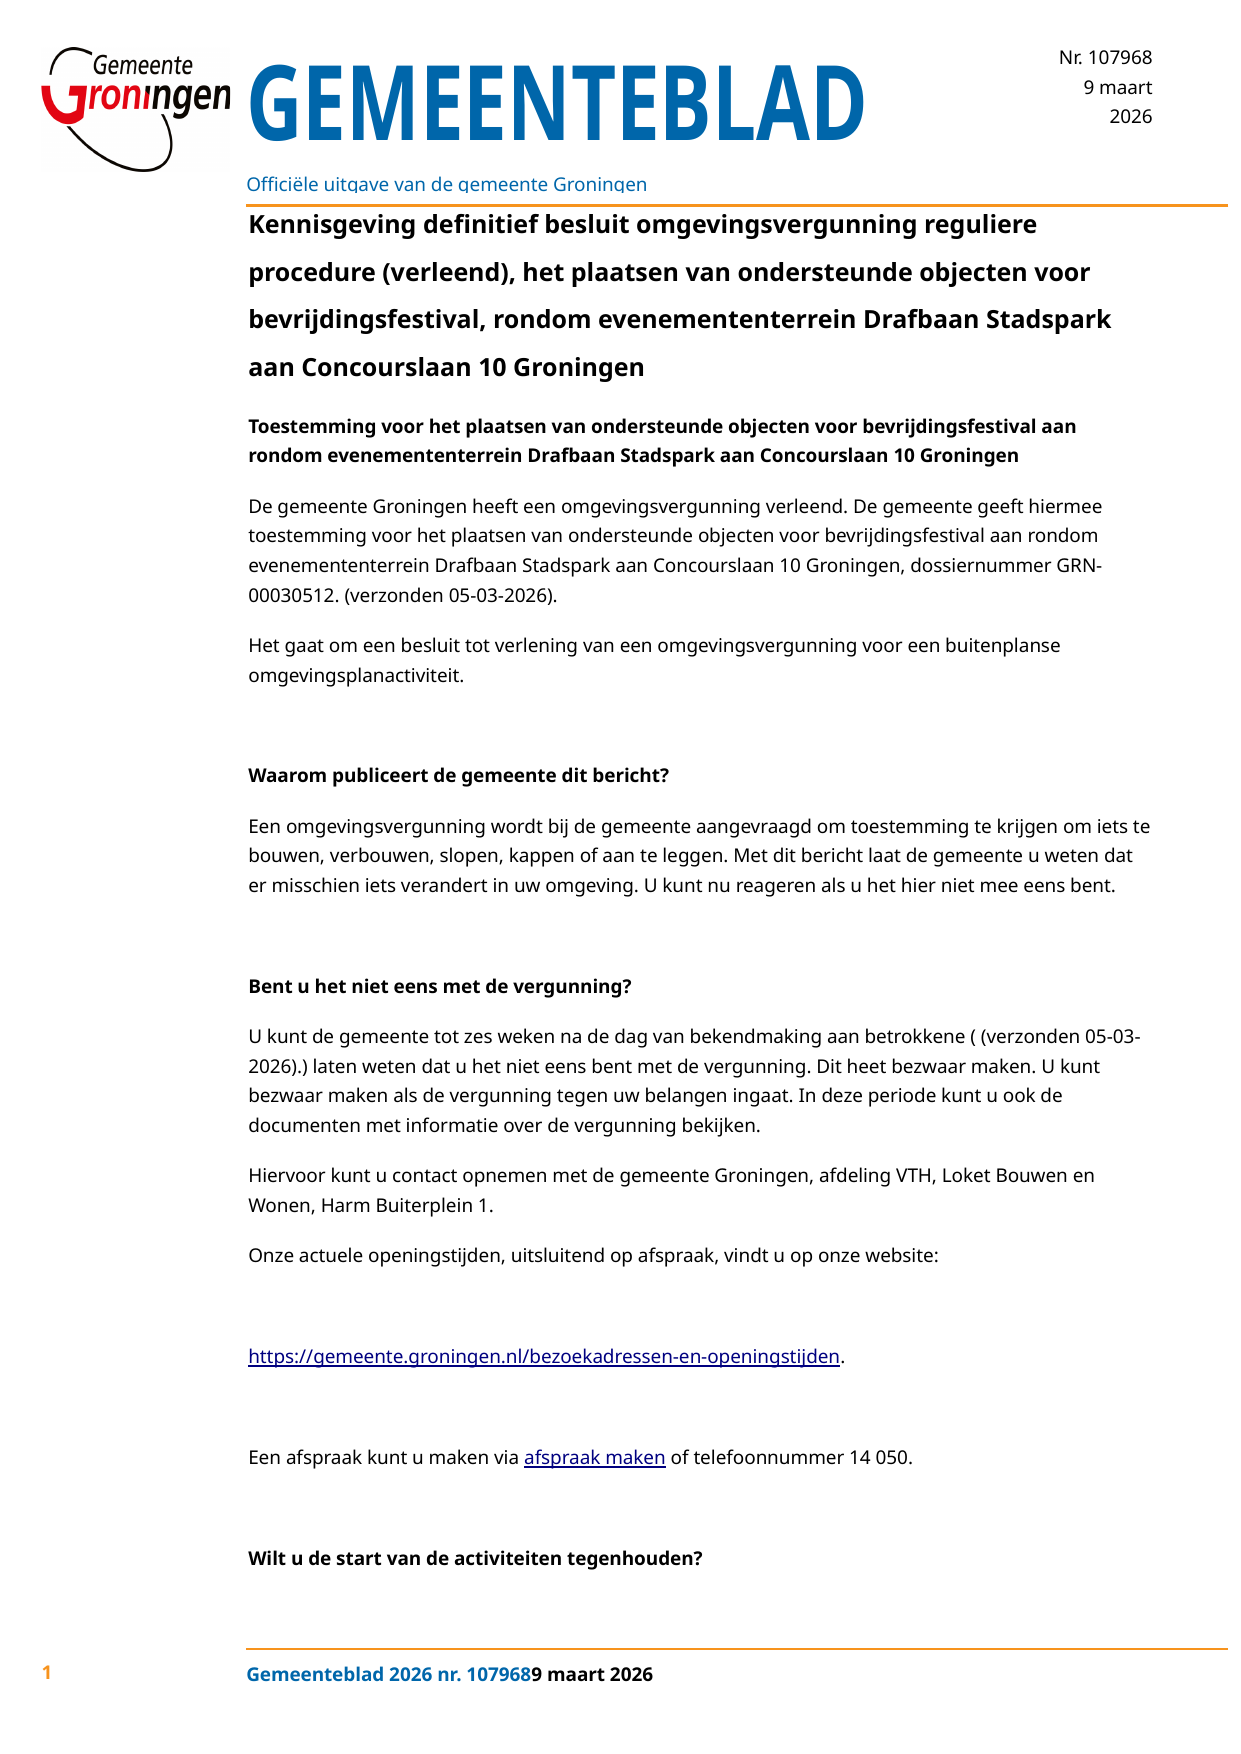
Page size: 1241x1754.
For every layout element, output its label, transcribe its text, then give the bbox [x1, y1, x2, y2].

text Onze actuele openingstijden, uitsluitend op afspraak, vindt u op onze website: [248, 1243, 1152, 1268]
text Een omgevingsvergunning wordt bij de gemeente aangevraagd om toestemming te krijgen om iets te bouwen, verbouwen, slopen, kappen of aan te leggen. Met dit bericht laat de gemeente u weten dat er misschien iets verandert in uw omgeving. U kunt nu reageren als u het hier niet mee eens bent. [248, 813, 1152, 898]
text Waarom publiceert de gemeente dit bericht? [248, 763, 1152, 788]
text Hiervoor kunt u contact opnemen met de gemeente Groningen, afdeling VTH, Loket Bouwen en Wonen, Harm Buiterplein 1. [248, 1163, 1152, 1218]
picture [41, 47, 231, 172]
text Kennisgeving definitief besluit omgevingsvergunning reguliere procedure (verleend), het plaatsen van ondersteunde objecten voor bevrijdingsfestival, rondom evenemententerrein Drafbaan Stadspark aan Concourslaan 10 Groningen [248, 207, 1152, 384]
text https://gemeente.groningen.nl/bezoekadressen-en-openingstijden. [248, 1343, 1152, 1369]
text Het gaat om een besluit tot verlening van een omgevingsvergunning voor een buitenplanse omgevingsplanactiviteit. [248, 632, 1152, 688]
text Wilt u de start van de activiteiten tegenhouden? [248, 1545, 1152, 1571]
text De gemeente Groningen heeft een omgevingsvergunning verleend. De gemeente geeft hiermee toestemming voor het plaatsen van ondersteunde objecten voor bevrijdingsfestival aan rondom evenemententerrein Drafbaan Stadspark aan Concourslaan 10 Groningen, dossiernummer GRN-00030512. (verzonden 05-03-2026). [248, 493, 1152, 608]
text U kunt de gemeente tot zes weken na de dag van bekendmaking aan betrokkene ( (verzonden 05-03-2026).) laten weten dat u het niet eens bent met de vergunning. Dit heet bezwaar maken. U kunt bezwaar maken als de vergunning tegen uw belangen ingaat. In deze periode kunt u ook de documenten met informatie over de vergunning bekijken. [248, 1023, 1152, 1138]
text Toestemming voor het plaatsen van ondersteunde objecten voor bevrijdingsfestival aan rondom evenemententerrein Drafbaan Stadspark aan Concourslaan 10 Groningen [248, 413, 1152, 468]
text Een afspraak kunt u maken via afspraak maken of telefoonnummer 14 050. [248, 1444, 1152, 1470]
text Bent u het niet eens met de vergunning? [248, 973, 1152, 999]
